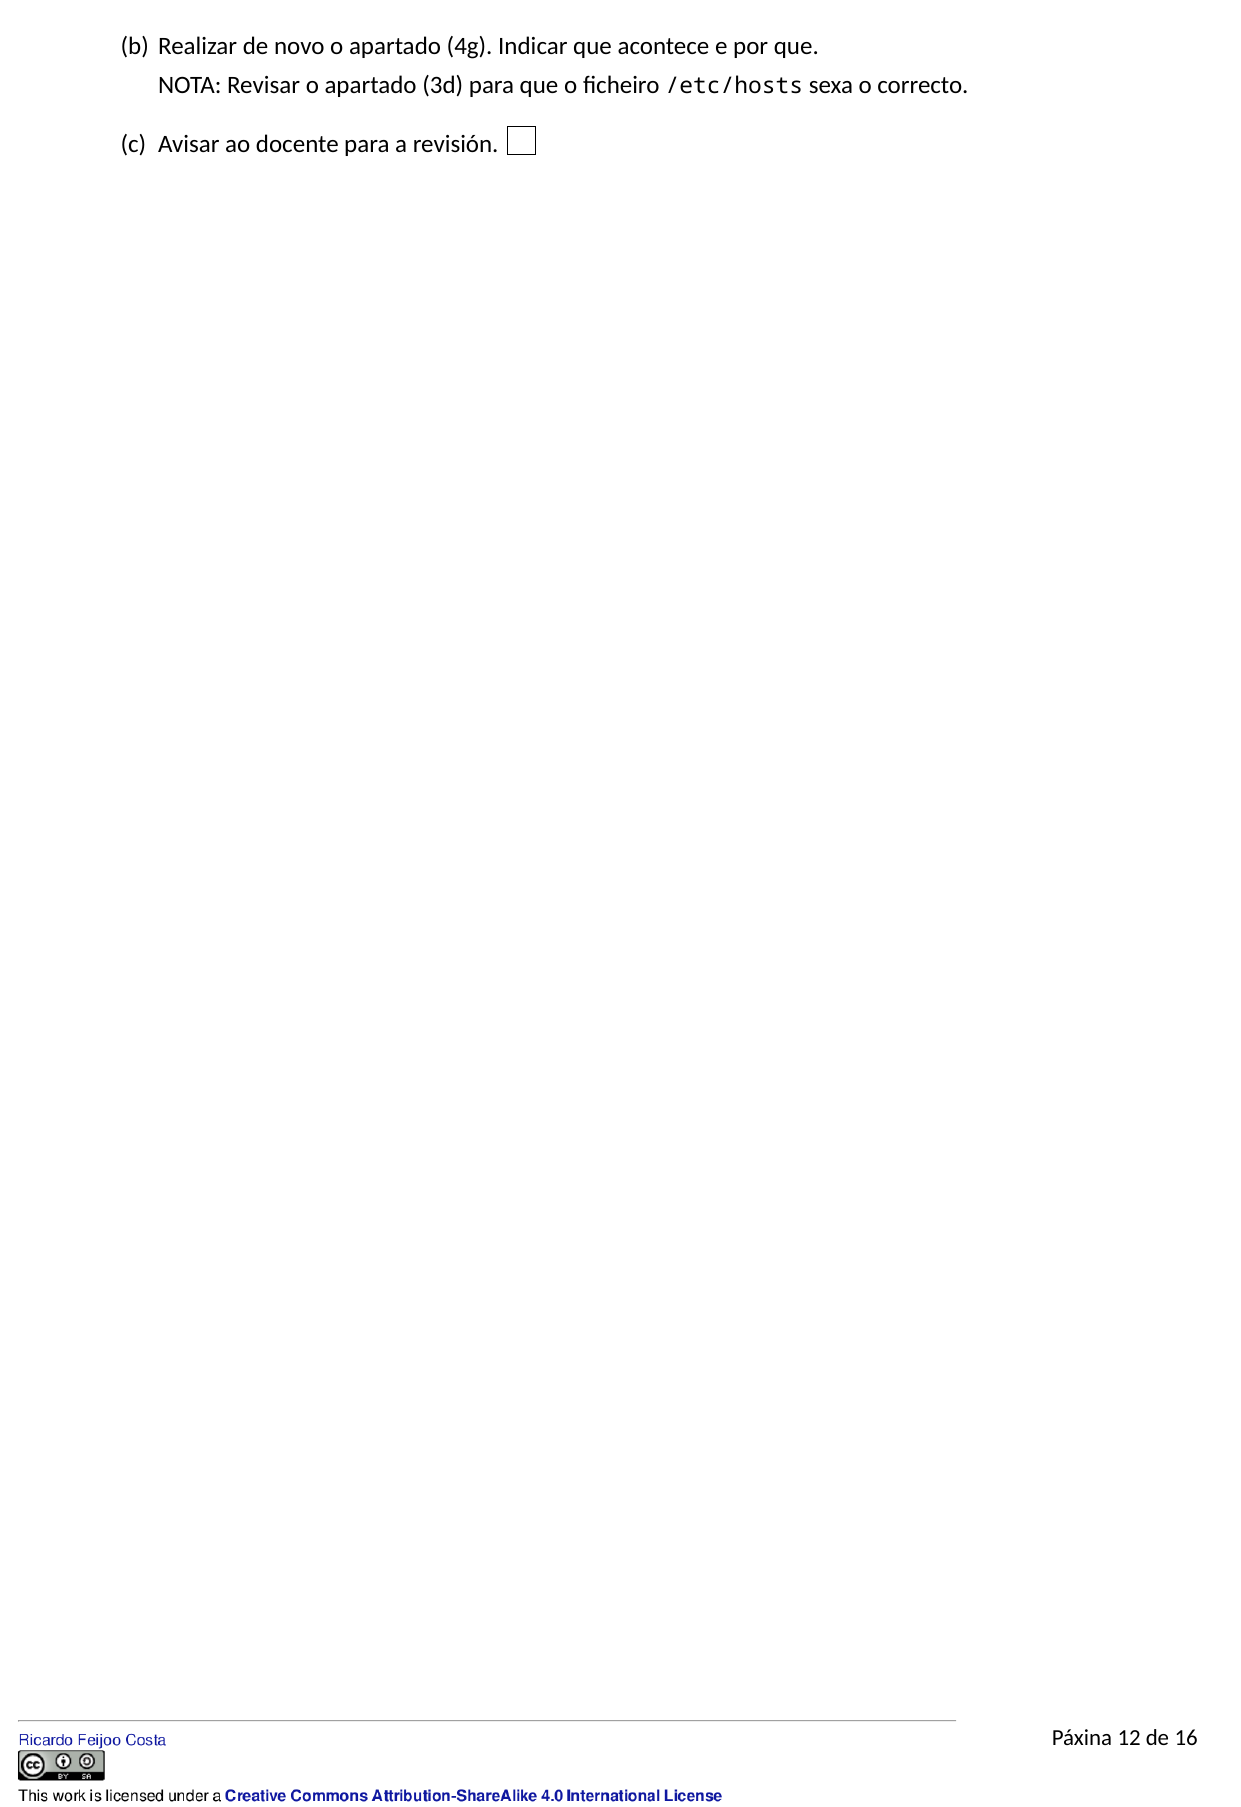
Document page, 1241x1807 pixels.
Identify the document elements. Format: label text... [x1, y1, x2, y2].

picture [8, 1715, 957, 1806]
list NOTA: Revisar o apartado (3d) para que o ficheiro /etc/hosts sexa o correcto. [120, 69, 1197, 100]
list Realizar de novo o apartado (4g). Indicar que acontece e por que. [120, 30, 1197, 60]
list Avisar ao docente para a revisión. [120, 128, 1197, 159]
